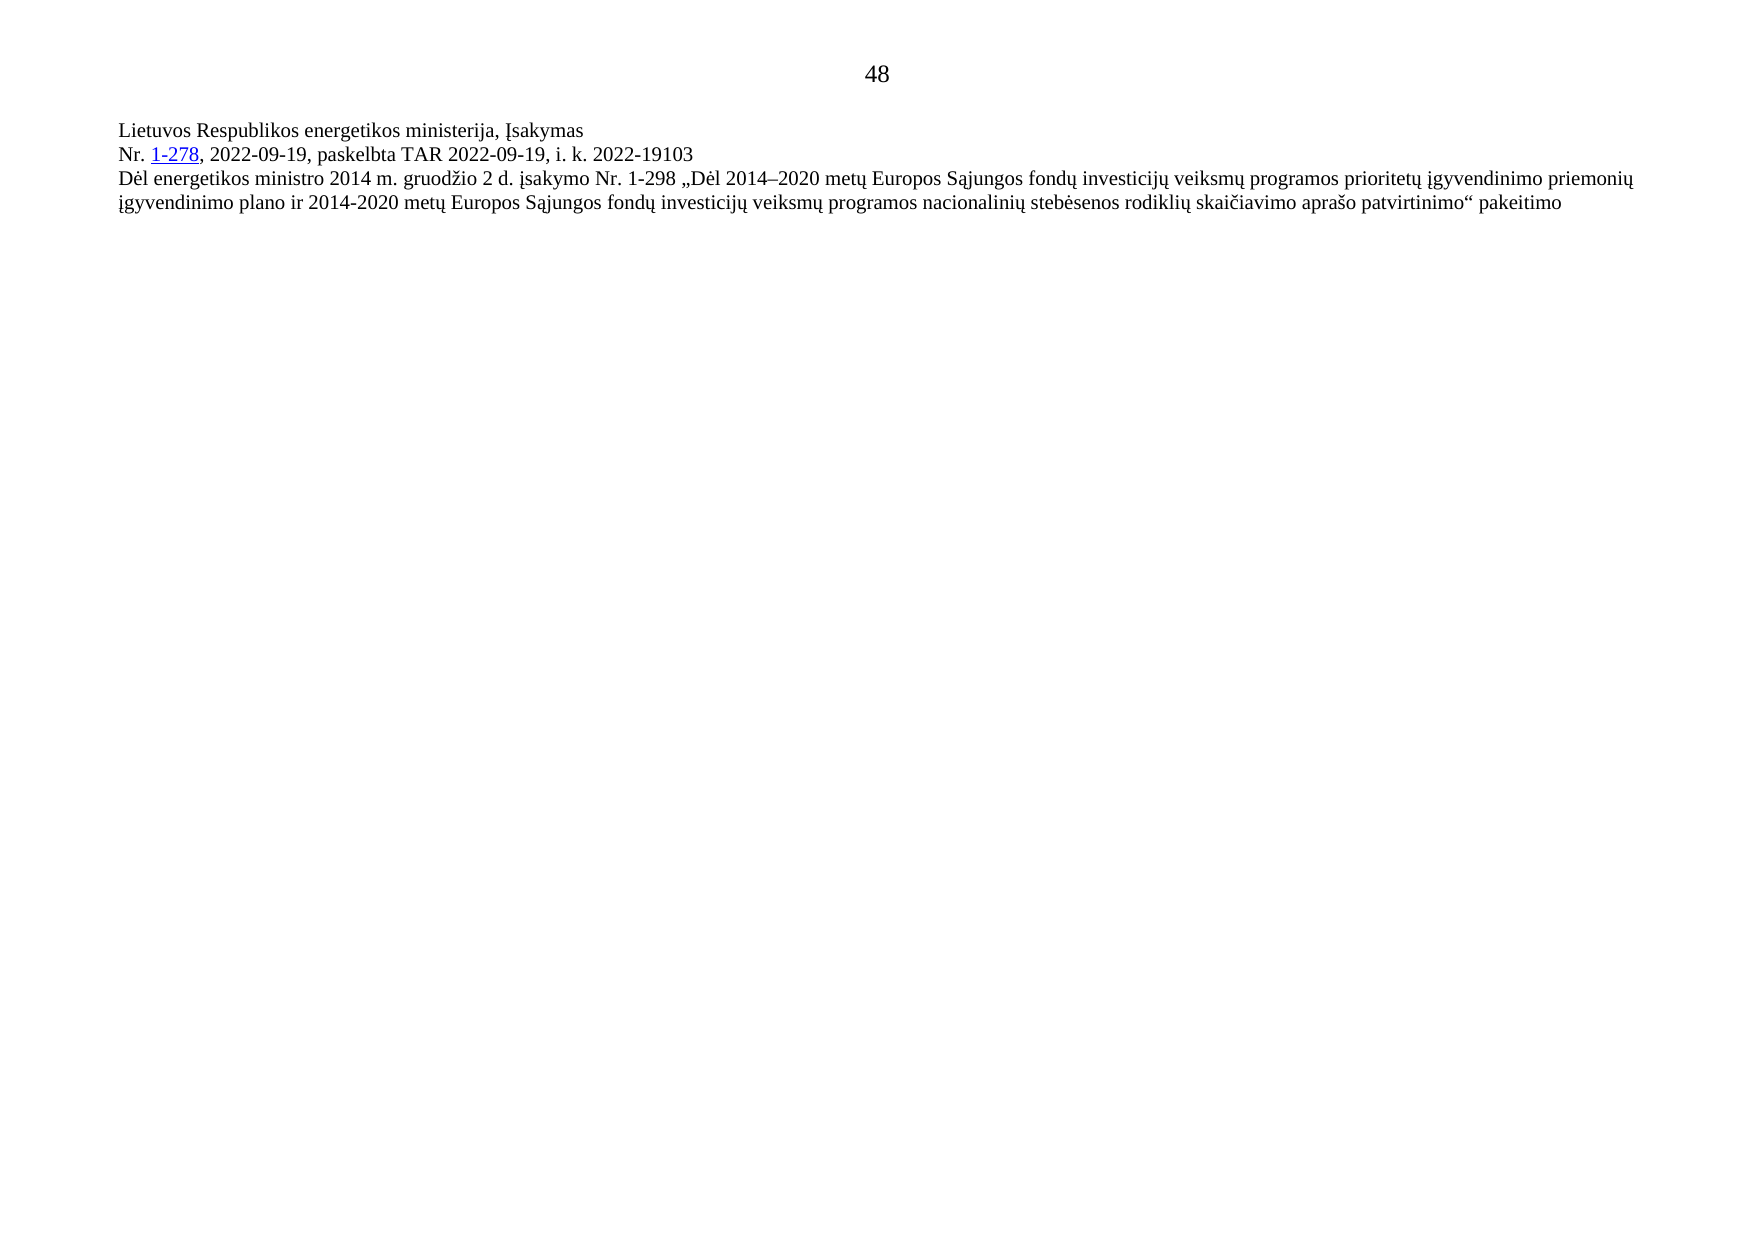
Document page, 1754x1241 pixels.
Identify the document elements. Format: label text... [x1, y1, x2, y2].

text Lietuvos Respublikos energetikos ministerija, Įsakymas [118, 118, 1636, 142]
text Nr. 1-278, 2022-09-19, paskelbta TAR 2022-09-19, i. k. 2022-19103 [118, 142, 1636, 166]
text Dėl energetikos ministro 2014 m. gruodžio 2 d. įsakymo Nr. 1-298 „Dėl 2014–2020 metų Europos Sąjungos fondų investicijų veiksmų programos prioritetų įgyvendinimo priemonių įgyvendinimo plano ir 2014-2020 metų Europos Sąjungos fondų investicijų veiksmų programos nacionalinių stebėsenos rodiklių skaičiavimo aprašo patvirtinimo“ pakeitimo [118, 166, 1636, 214]
